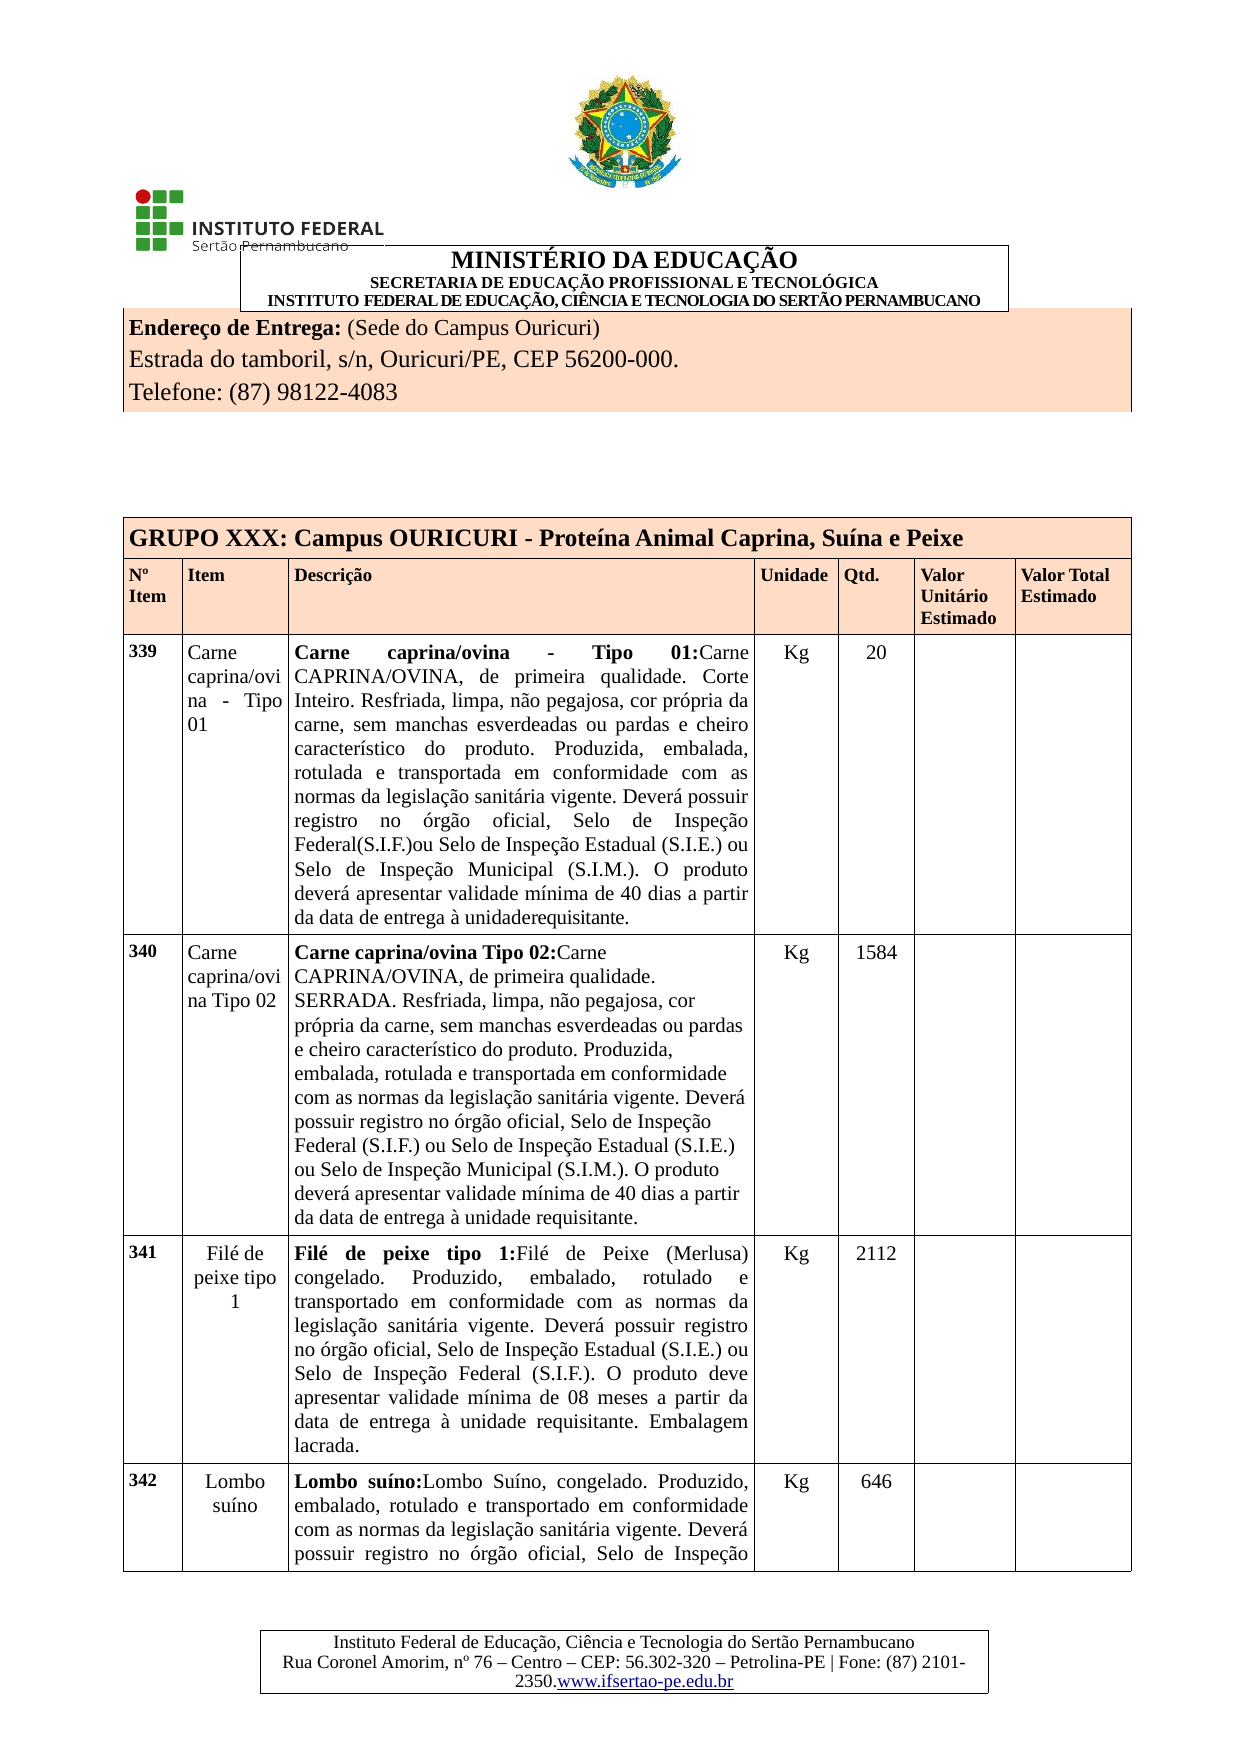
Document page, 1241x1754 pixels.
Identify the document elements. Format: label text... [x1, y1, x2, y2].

picture [568, 75, 681, 188]
table_header GRUPO XXX: Campus OURICURI - Proteína Animal Caprina, Suína e Peixe [124, 518, 1131, 558]
table_cell Carne caprina/ovina - Tipo 01 [183, 635, 288, 934]
table_cell 342 [124, 1464, 182, 1571]
table_cell [915, 1236, 1015, 1463]
table_cell Carne caprina/ovina - Tipo 01:Carne CAPRINA/OVINA, de primeira qualidade. Corte Inteiro. Resfriada, limpa, não pegajosa, cor própria da carne, sem manchas esverdeadas ou pardas e cheiro característico do produto. Produzida, embalada, rotulada e transportada em conformidade com as normas da legislação sanitária vigente. Deverá possuir registro no órgão oficial, Selo de Inspeção Federal(S.I.F.)ou Selo de Inspeção Estadual (S.I.E.) ou Selo de Inspeção Municipal (S.I.M.). O produto deverá apresentar validade mínima de 40 dias a partir da data de entrega à unidaderequisitante. [289, 635, 754, 934]
table_cell [915, 1464, 1015, 1571]
table_cell Valor Unitário Estimado [915, 559, 1015, 634]
table_cell [1016, 1236, 1131, 1463]
table_cell 646 [839, 1464, 914, 1571]
table_cell 341 [124, 1236, 182, 1463]
table_cell Kg [755, 935, 838, 1235]
table_cell Nº Item [124, 559, 182, 634]
table_cell Carne caprina/ovina Tipo 02:Carne CAPRINA/OVINA, de primeira qualidade. SERRADA. Resfriada, limpa, não pegajosa, cor própria da carne, sem manchas esverdeadas ou pardas e cheiro característico do produto. Produzida, embalada, rotulada e transportada em conformidade com as normas da legislação sanitária vigente. Deverá possuir registro no órgão oficial, Selo de Inspeção Federal (S.I.F.) ou Selo de Inspeção Estadual (S.I.E.) ou Selo de Inspeção Municipal (S.I.M.). O produto deverá apresentar validade mínima de 40 dias a partir da data de entrega à unidade requisitante. [289, 935, 754, 1235]
table_cell [915, 935, 1015, 1235]
table_cell Filé de peixe tipo 1:Filé de Peixe (Merlusa) congelado. Produzido, embalado, rotulado e transportado em conformidade com as normas da legislação sanitária vigente. Deverá possuir registro no órgão oficial, Selo de Inspeção Estadual (S.I.E.) ou Selo de Inspeção Federal (S.I.F.). O produto deve apresentar validade mínima de 08 meses a partir da data de entrega à unidade requisitante. Embalagem lacrada. [289, 1236, 754, 1463]
table_cell Valor Total Estimado [1016, 559, 1131, 634]
table_cell Unidade [755, 559, 838, 634]
table_cell Filé de peixe tipo 1 [183, 1236, 288, 1463]
table_cell 339 [124, 635, 182, 934]
table_cell Endereço de Entrega: (Sede do Campus Ouricuri) Estrada do tamboril, s/n, Ouricuri/PE, CEP 56200-000. Telefone: (87) 98122-4083 [124, 308, 1131, 412]
table_cell [915, 635, 1015, 934]
table_cell Carne caprina/ovina Tipo 02 [183, 935, 288, 1235]
table_cell [1016, 1464, 1131, 1571]
table_cell 2112 [839, 1236, 914, 1463]
table_cell Lombo suíno [183, 1464, 288, 1571]
table_cell 340 [124, 935, 182, 1235]
table_cell Item [183, 559, 288, 634]
table_cell Lombo suíno:Lombo Suíno, congelado. Produzido, embalado, rotulado e transportado em conformidade com as normas da legislação sanitária vigente. Deverá possuir registro no órgão oficial, Selo de Inspeção [289, 1464, 754, 1571]
table_cell Descrição [289, 559, 754, 634]
table_cell 20 [839, 635, 914, 934]
picture [135, 189, 384, 251]
table_cell [1016, 635, 1131, 934]
table_cell Kg [755, 1236, 838, 1463]
table_cell Qtd. [839, 559, 914, 634]
table_cell Kg [755, 635, 838, 934]
table_cell 1584 [839, 935, 914, 1235]
table_cell [1016, 935, 1131, 1235]
table_cell Kg [755, 1464, 838, 1571]
